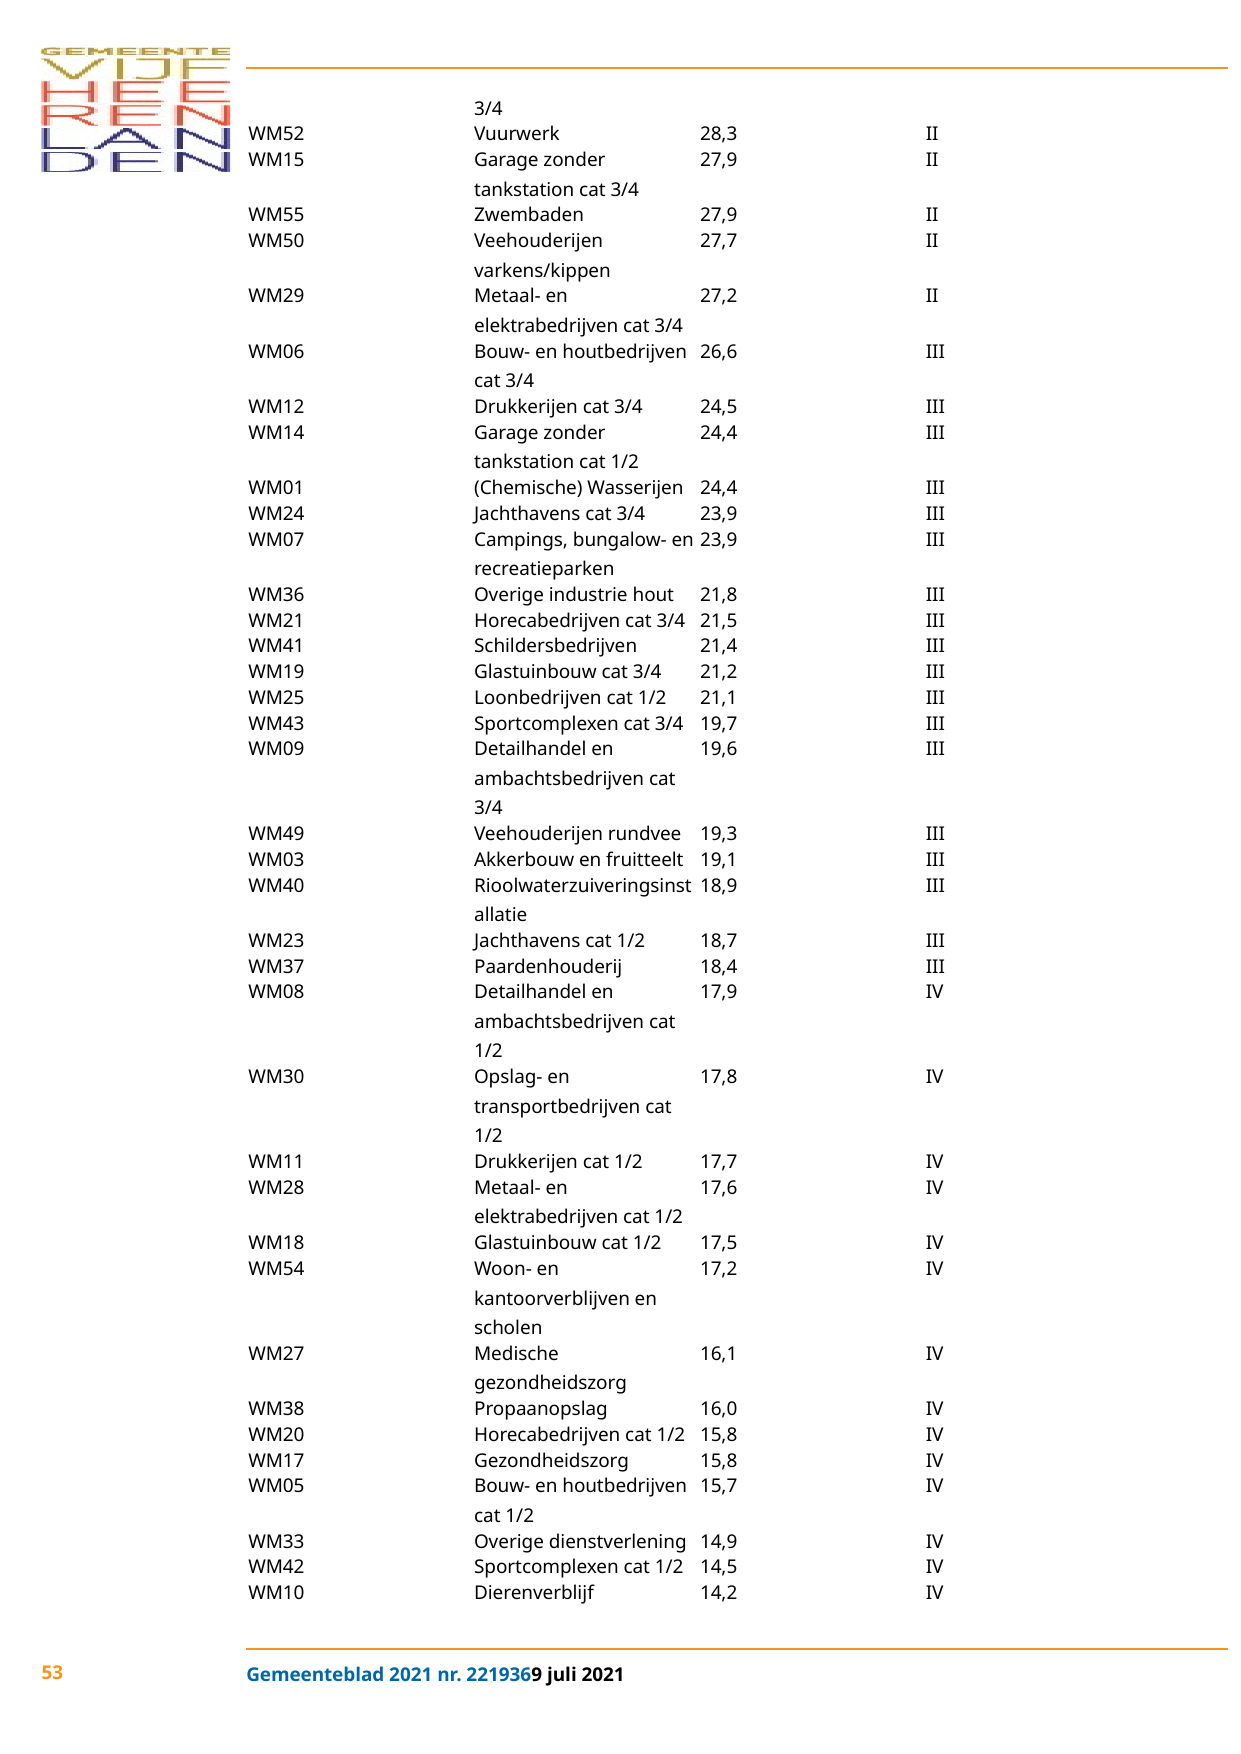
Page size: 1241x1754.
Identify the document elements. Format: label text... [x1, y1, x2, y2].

table_cell WM25 [248, 684, 474, 710]
table_cell WM09 [248, 735, 474, 820]
table_cell IV [926, 1229, 1152, 1255]
table_cell 27,2 [700, 283, 926, 338]
table_cell Glastuinbouw cat 3/4 [474, 658, 700, 684]
table_cell Opslag- en transportbedrijven cat 1/2 [474, 1064, 700, 1148]
table_cell III [926, 927, 1152, 953]
table_cell 27,9 [700, 202, 926, 227]
table_cell III [926, 474, 1152, 500]
table_cell Dierenverblijf [474, 1579, 700, 1605]
table_cell 14,5 [700, 1554, 926, 1579]
table_cell III [926, 710, 1152, 735]
table_cell III [926, 658, 1152, 684]
table_cell WM20 [248, 1421, 474, 1447]
table_cell 19,7 [700, 710, 926, 735]
table_cell 24,4 [700, 419, 926, 474]
table_cell 21,8 [700, 581, 926, 607]
table_cell Bouw- en houtbedrijven cat 3/4 [474, 338, 700, 393]
table_cell 17,7 [700, 1148, 926, 1174]
table_cell [248, 95, 474, 121]
table_cell WM37 [248, 953, 474, 978]
table_cell IV [926, 1447, 1152, 1472]
table_cell Medische gezondheidszorg [474, 1340, 700, 1395]
table_cell Detailhandel en ambachtsbedrijven cat 1/2 [474, 979, 700, 1063]
table_cell 17,6 [700, 1174, 926, 1229]
table_cell WM21 [248, 607, 474, 632]
table_cell IV [926, 1579, 1152, 1605]
table_cell WM15 [248, 146, 474, 202]
table_cell IV [926, 1255, 1152, 1340]
table_cell WM24 [248, 500, 474, 526]
table_cell Paardenhouderij [474, 953, 700, 978]
table_cell WM23 [248, 927, 474, 953]
table_cell Campings, bungalow- en recreatieparken [474, 526, 700, 581]
picture [41, 47, 231, 172]
table_cell [700, 95, 926, 121]
table_cell WM52 [248, 121, 474, 146]
table_cell Loonbedrijven cat 1/2 [474, 684, 700, 710]
table_cell 16,1 [700, 1340, 926, 1395]
table_cell WM28 [248, 1174, 474, 1229]
table_cell WM29 [248, 283, 474, 338]
table_cell Veehouderijen rundvee [474, 820, 700, 846]
table_cell 15,8 [700, 1447, 926, 1472]
table_cell WM18 [248, 1229, 474, 1255]
table_cell IV [926, 1064, 1152, 1148]
table_cell III [926, 872, 1152, 927]
table_cell WM03 [248, 846, 474, 872]
table_cell Overige industrie hout [474, 581, 700, 607]
table_cell [926, 95, 1152, 121]
table_cell II [926, 227, 1152, 283]
table_cell Metaal- en elektrabedrijven cat 1/2 [474, 1174, 700, 1229]
table_cell WM07 [248, 526, 474, 581]
table_cell III [926, 633, 1152, 658]
table_cell II [926, 283, 1152, 338]
table_cell Sportcomplexen cat 1/2 [474, 1554, 700, 1579]
table_cell WM12 [248, 393, 474, 419]
table_cell IV [926, 1148, 1152, 1174]
table_cell WM14 [248, 419, 474, 474]
table_cell WM05 [248, 1473, 474, 1528]
table_cell WM38 [248, 1395, 474, 1421]
table_cell 21,4 [700, 633, 926, 658]
table_cell IV [926, 1554, 1152, 1579]
table_cell Propaanopslag [474, 1395, 700, 1421]
table_cell Detailhandel en ambachtsbedrijven cat 3/4 [474, 735, 700, 820]
table_cell II [926, 146, 1152, 202]
table_cell WM50 [248, 227, 474, 283]
table_cell 27,9 [700, 146, 926, 202]
table_cell Drukkerijen cat 3/4 [474, 393, 700, 419]
table_cell Horecabedrijven cat 3/4 [474, 607, 700, 632]
table_cell 19,6 [700, 735, 926, 820]
table_cell 17,8 [700, 1064, 926, 1148]
table_cell III [926, 953, 1152, 978]
table_cell 15,7 [700, 1473, 926, 1528]
table_cell IV [926, 979, 1152, 1063]
table_cell III [926, 607, 1152, 632]
table_cell WM27 [248, 1340, 474, 1395]
table_cell IV [926, 1340, 1152, 1395]
table_cell III [926, 393, 1152, 419]
table_cell WM49 [248, 820, 474, 846]
table_cell III [926, 419, 1152, 474]
table_cell Schildersbedrijven [474, 633, 700, 658]
table_cell III [926, 735, 1152, 820]
table_cell 23,9 [700, 500, 926, 526]
table_cell IV [926, 1473, 1152, 1528]
table_cell 16,0 [700, 1395, 926, 1421]
table_cell 18,4 [700, 953, 926, 978]
table_cell II [926, 202, 1152, 227]
table_cell 24,4 [700, 474, 926, 500]
table_cell WM01 [248, 474, 474, 500]
table_cell Zwembaden [474, 202, 700, 227]
table_cell Glastuinbouw cat 1/2 [474, 1229, 700, 1255]
table_cell WM30 [248, 1064, 474, 1148]
table_cell III [926, 500, 1152, 526]
table_cell WM42 [248, 1554, 474, 1579]
table_cell Garage zonder tankstation cat 3/4 [474, 146, 700, 202]
table_cell 3/4 [474, 95, 700, 121]
table_cell III [926, 526, 1152, 581]
table_cell Veehouderijen varkens/kippen [474, 227, 700, 283]
table_cell Jachthavens cat 1/2 [474, 927, 700, 953]
table_cell WM17 [248, 1447, 474, 1472]
table_cell 18,7 [700, 927, 926, 953]
table_cell IV [926, 1528, 1152, 1553]
table_cell WM33 [248, 1528, 474, 1553]
table_cell 19,1 [700, 846, 926, 872]
table_cell 14,2 [700, 1579, 926, 1605]
table_cell WM43 [248, 710, 474, 735]
table_cell WM06 [248, 338, 474, 393]
table_cell Sportcomplexen cat 3/4 [474, 710, 700, 735]
table_cell II [926, 121, 1152, 146]
table_cell WM41 [248, 633, 474, 658]
table_cell 24,5 [700, 393, 926, 419]
table_cell 21,2 [700, 658, 926, 684]
table_cell III [926, 846, 1152, 872]
table_cell Overige dienstverlening [474, 1528, 700, 1553]
table_cell WM54 [248, 1255, 474, 1340]
table_cell IV [926, 1395, 1152, 1421]
table_cell 21,1 [700, 684, 926, 710]
table_cell III [926, 820, 1152, 846]
table_cell 28,3 [700, 121, 926, 146]
table_cell Akkerbouw en fruitteelt [474, 846, 700, 872]
table_cell III [926, 684, 1152, 710]
table_cell 17,5 [700, 1229, 926, 1255]
table_cell WM36 [248, 581, 474, 607]
table_cell 18,9 [700, 872, 926, 927]
table_cell 14,9 [700, 1528, 926, 1553]
table_cell 17,2 [700, 1255, 926, 1340]
table_cell 19,3 [700, 820, 926, 846]
table_cell 27,7 [700, 227, 926, 283]
table_cell Metaal- en elektrabedrijven cat 3/4 [474, 283, 700, 338]
table_cell (Chemische) Wasserijen [474, 474, 700, 500]
table_cell Garage zonder tankstation cat 1/2 [474, 419, 700, 474]
table_cell WM11 [248, 1148, 474, 1174]
table_cell III [926, 581, 1152, 607]
table_cell Vuurwerk [474, 121, 700, 146]
table_cell Gezondheidszorg [474, 1447, 700, 1472]
table_cell 26,6 [700, 338, 926, 393]
table_cell WM08 [248, 979, 474, 1063]
table_cell 21,5 [700, 607, 926, 632]
table_cell WM55 [248, 202, 474, 227]
table_cell Drukkerijen cat 1/2 [474, 1148, 700, 1174]
table_cell WM19 [248, 658, 474, 684]
table_cell Rioolwaterzuiveringsinstallatie [474, 872, 700, 927]
table_cell IV [926, 1421, 1152, 1447]
table_cell III [926, 338, 1152, 393]
table_cell IV [926, 1174, 1152, 1229]
table_cell Woon- en kantoorverblijven en scholen [474, 1255, 700, 1340]
table_cell Jachthavens cat 3/4 [474, 500, 700, 526]
table_cell Bouw- en houtbedrijven cat 1/2 [474, 1473, 700, 1528]
table_cell 15,8 [700, 1421, 926, 1447]
table_cell 23,9 [700, 526, 926, 581]
table_cell 17,9 [700, 979, 926, 1063]
table_cell Horecabedrijven cat 1/2 [474, 1421, 700, 1447]
table_cell WM10 [248, 1579, 474, 1605]
table_cell WM40 [248, 872, 474, 927]
